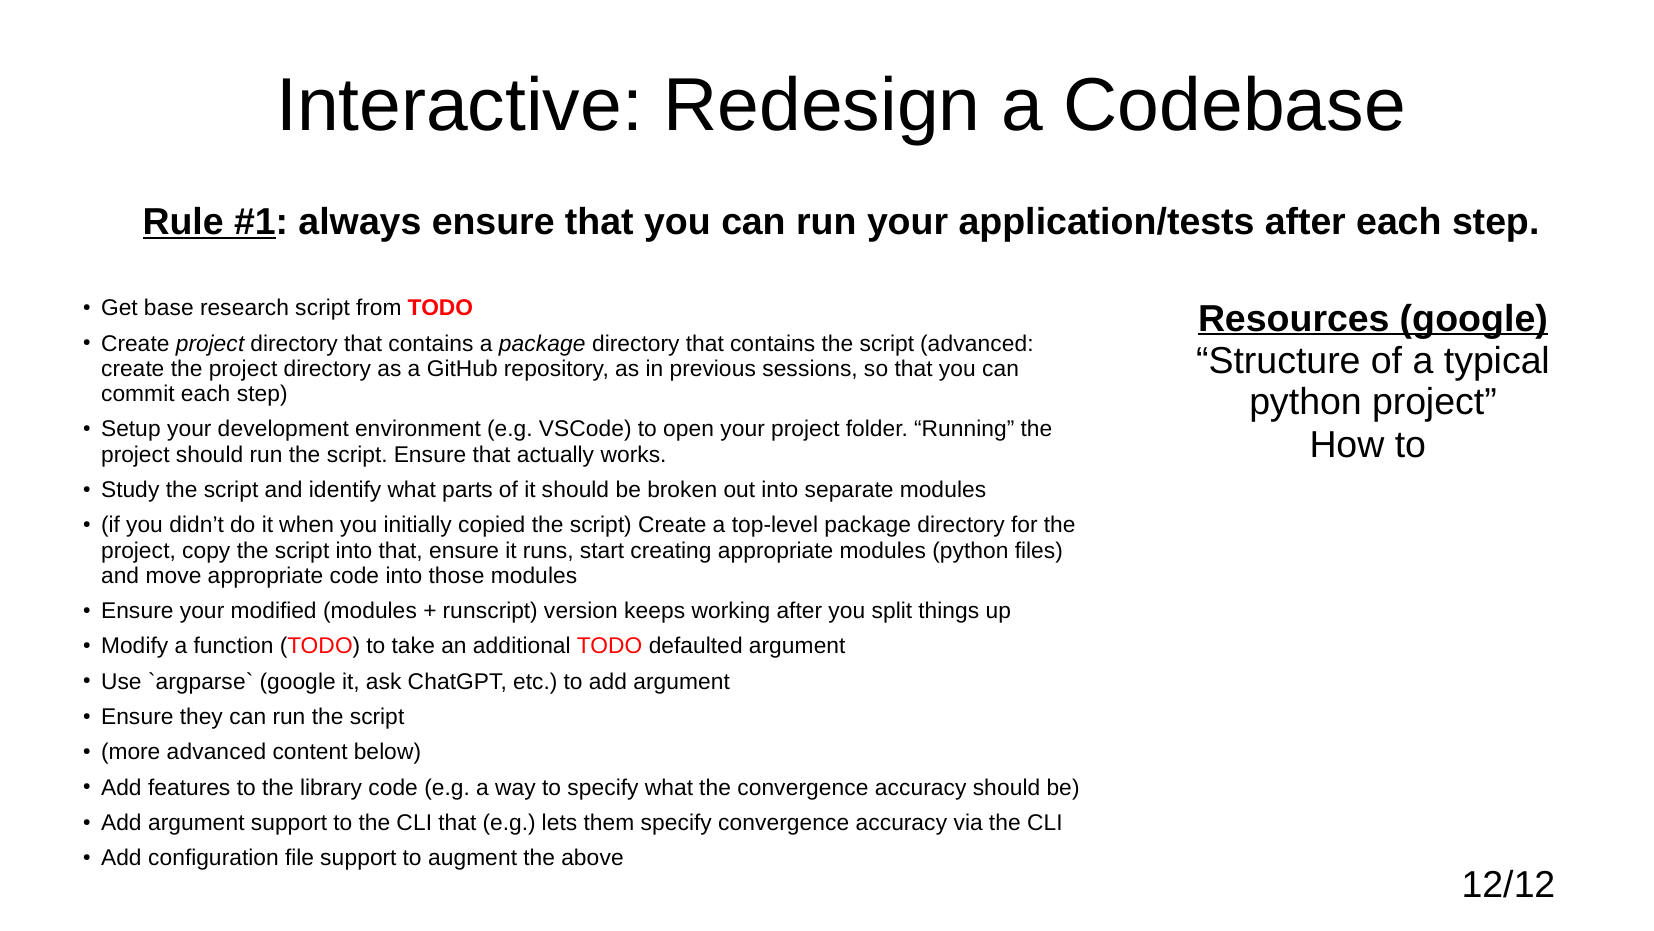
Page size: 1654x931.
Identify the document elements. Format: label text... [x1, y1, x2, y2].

text_box Resources (google) “Structure of a typical python project” How to [1151, 289, 1595, 473]
text_box Rule #1: always ensure that you can run your application/tests after each step. [88, 193, 1595, 266]
text_box <number>/12 [1446, 856, 1625, 931]
list Get base research script from TODO Create project directory that contains a package directory that contains the script (advanced: create the project directory as a GitHub repository, as in previous sessions, so that you can commit each step) Setup your development environment (e.g. VSCode) to open your project folder. “Running” the project should run the script. Ensure that actually works. Study the script and identify what parts of it should be broken out into separate modules (if you didn’t do it when you initially copied the script) Create a top-level package directory for the project, copy the script into that, ensure it runs, start creating appropriate modules (python files) and move appropriate code into those modules Ensure your modified (modules + runscript) version keeps working after you split things up Modify a function (TODO) to take an additional TODO defaulted argument Use `argparse` (google it, ask ChatGPT, etc.) to add argument Ensure they can run the script (more advanced content below) Add features to the library code (e.g. a way to specify what the convergence accuracy should be) Add argument support to the CLI that (e.g.) lets them specify convergence accuracy via the CLI Add configuration file support to augment the above [76, 295, 1093, 886]
title Interactive: Redesign a Codebase [59, 32, 1625, 178]
